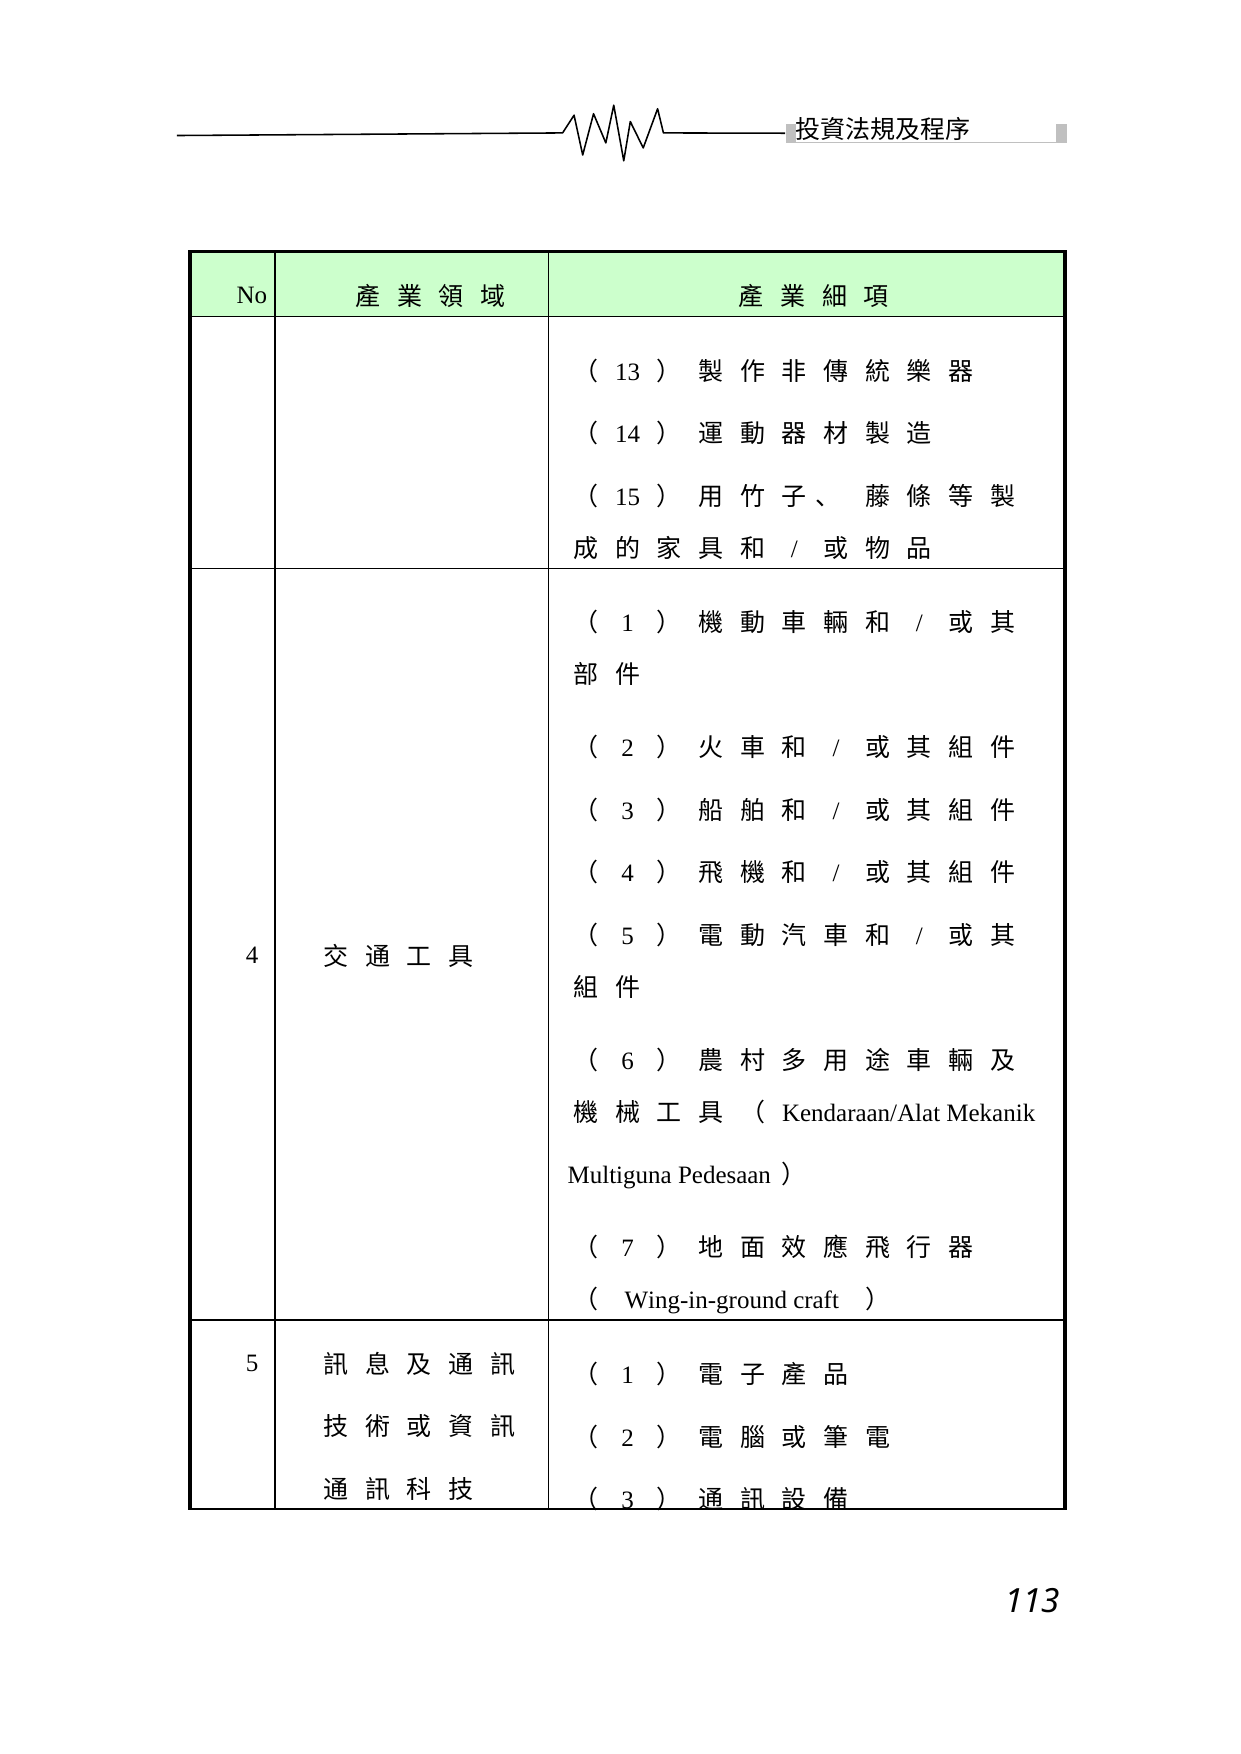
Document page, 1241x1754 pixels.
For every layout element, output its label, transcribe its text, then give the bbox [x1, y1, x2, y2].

table_header No [192, 253, 274, 316]
table_cell [192, 317, 274, 567]
table_header 產業領域 [276, 253, 548, 316]
table_cell 5 [192, 1321, 274, 1508]
table_cell （1）機動車輛和/或其部件 （2）火車和/或其組件 （3）船舶和/或其組件 （4）飛機和/或其組件 （5）電動汽車和/或其組件 （6）農村多用途車輛及機械工具（Kendaraan/Alat Mekanik Multiguna Pedesaan） （7）地面效應飛行器（Wing-in-ground craft） [549, 569, 1063, 1319]
table_header 產業細項 [549, 253, 1063, 316]
table_cell （13）製作非傳統樂器 （14）運動器材製造 （15）用竹子、藤條等製成的家具和/或物品 [549, 317, 1063, 567]
table_cell 4 [192, 569, 274, 1319]
table_cell [276, 317, 548, 567]
table_cell 交通工具 [276, 569, 548, 1319]
table_cell （1）電子產品 （2）電腦或筆電 （3）通訊設備 [549, 1321, 1063, 1508]
table_cell 訊息及通訊技術或資訊通訊科技 [276, 1321, 548, 1508]
